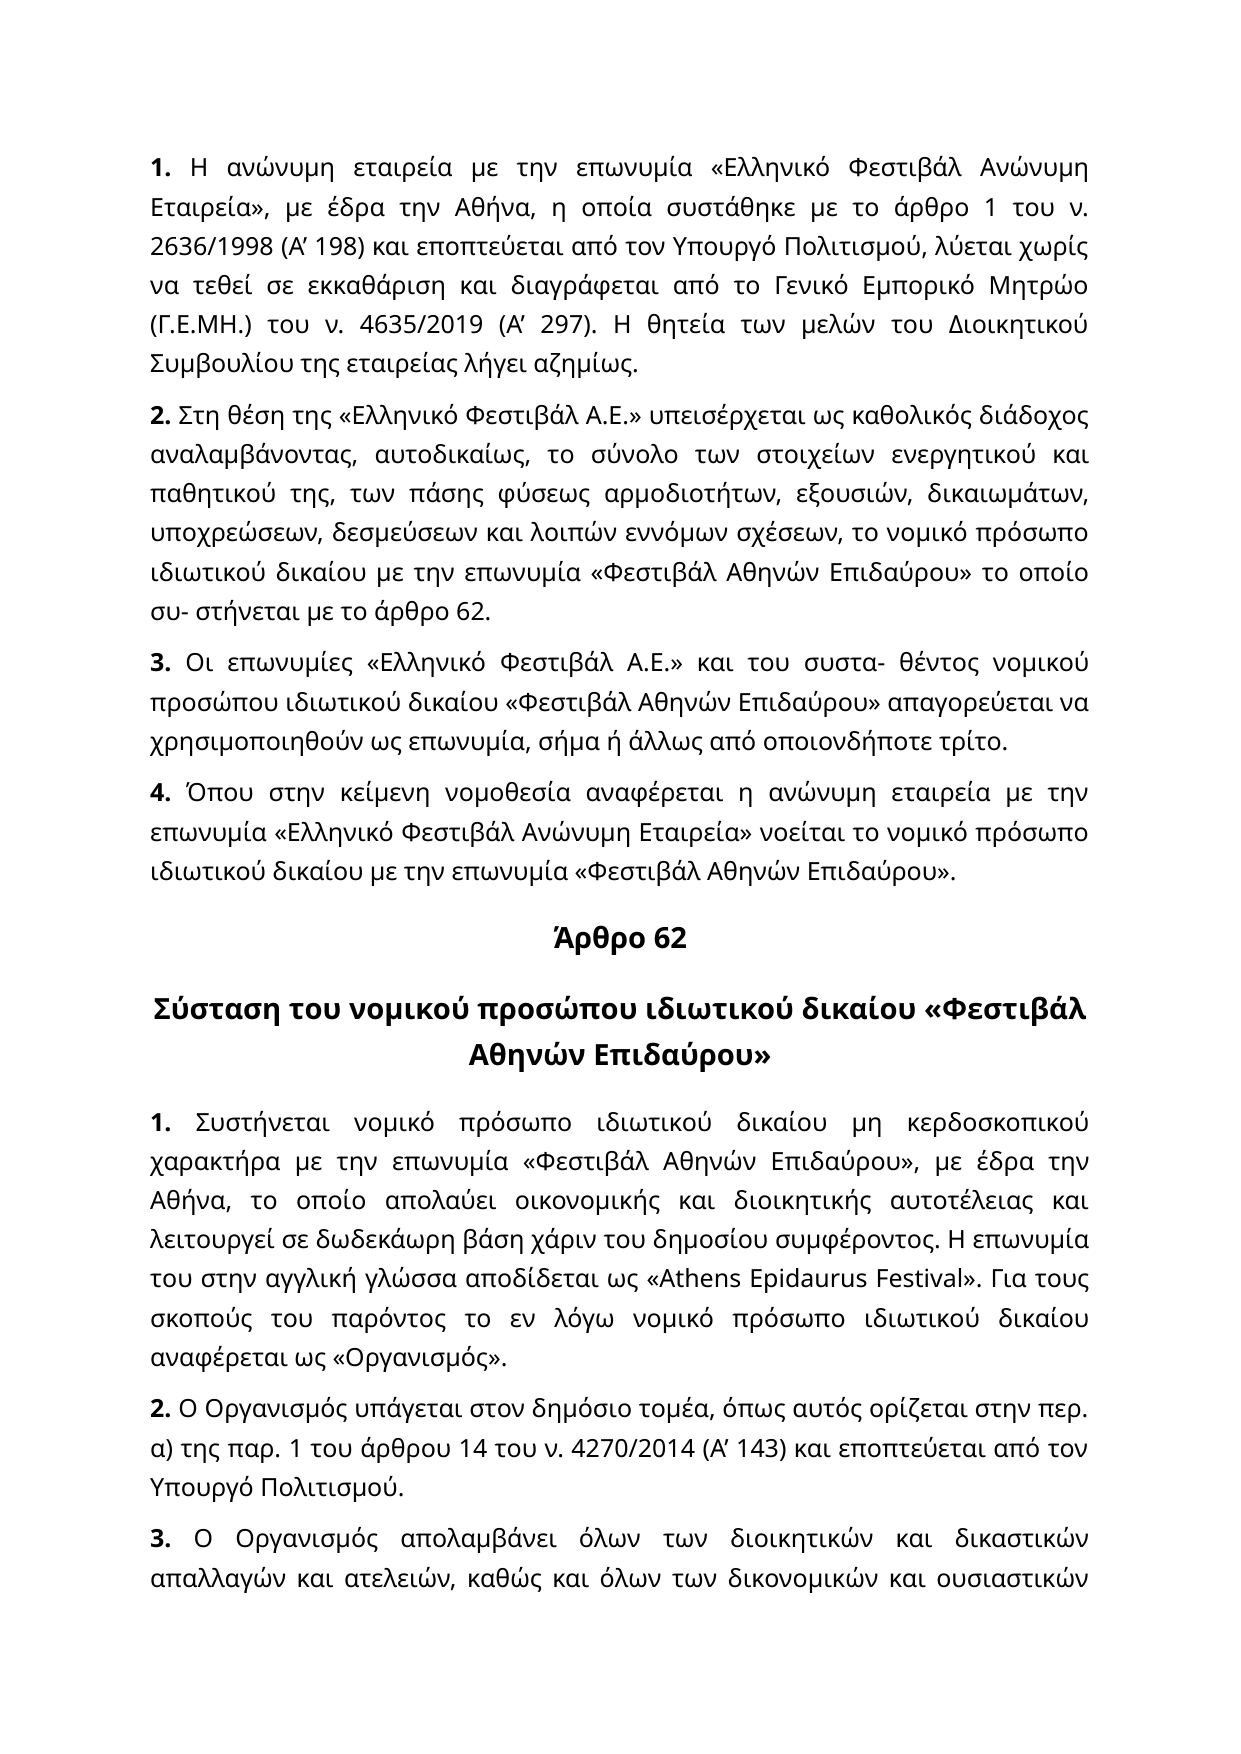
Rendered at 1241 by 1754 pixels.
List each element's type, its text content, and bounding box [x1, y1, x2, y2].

text 3. Οι επωνυμίες «Ελληνικό Φεστιβάλ Α.Ε.» και του συστα- θέντος νομικού προσώπου ιδιωτικού δικαίου «Φεστιβάλ Αθηνών Επιδαύρου» απαγορεύεται να χρησιμοποιηθούν ως επωνυμία, σήμα ή άλλως από οποιονδήποτε τρίτο. [150, 645, 1090, 757]
text 4. Όπου στην κείμενη νομοθεσία αναφέρεται η ανώνυμη εταιρεία με την επωνυμία «Ελληνικό Φεστιβάλ Ανώνυμη Εταιρεία» νοείται το νομικό πρόσωπο ιδιωτικού δικαίου με την επωνυμία «Φεστιβάλ Αθηνών Επιδαύρου». [150, 775, 1090, 887]
subtitle Άρθρο 62 [150, 917, 1090, 957]
text 3. Ο Οργανισμός απολαμβάνει όλων των διοικητικών και δικαστικών απαλλαγών και ατελειών, καθώς και όλων των δικονομικών και ουσιαστικών [150, 1521, 1090, 1594]
text 1. H ανώνυμη εταιρεία με την επωνυμία «Ελληνικό Φεστιβάλ Ανώνυμη Εταιρεία», με έδρα την Αθήνα, η οποία συστάθηκε με το άρθρο 1 του ν. 2636/1998 (Α’ 198) και εποπτεύεται από τον Υπουργό Πολιτισμού, λύεται χωρίς να τεθεί σε εκκαθάριση και διαγράφεται από το Γενικό Εμπορικό Μητρώο (Γ.Ε.ΜΗ.) του ν. 4635/2019 (Α’ 297). Η θητεία των μελών του Διοικητικού Συμβουλίου της εταιρείας λήγει αζημίως. [150, 150, 1090, 380]
subtitle Σύσταση του νομικού προσώπου ιδιωτικού δικαίου «Φεστιβάλ Αθηνών Επιδαύρου» [150, 988, 1090, 1073]
text 2. Ο Οργανισμός υπάγεται στον δημόσιο τομέα, όπως αυτός ορίζεται στην περ. α) της παρ. 1 του άρθρου 14 του ν. 4270/2014 (Α’ 143) και εποπτεύεται από τον Υπουργό Πολιτισμού. [150, 1391, 1090, 1503]
text 2. Στη θέση της «Ελληνικό Φεστιβάλ Α.Ε.» υπεισέρχεται ως καθολικός διάδοχος αναλαμβάνοντας, αυτοδικαίως, το σύνολο των στοιχείων ενεργητικού και παθητικού της, των πάσης φύσεως αρμοδιοτήτων, εξουσιών, δικαιωμάτων, υποχρεώσεων, δεσμεύσεων και λοιπών εννόμων σχέσεων, το νομικό πρόσωπο ιδιωτικού δικαίου με την επωνυμία «Φεστιβάλ Αθηνών Επιδαύρου» το οποίο συ- στήνεται με το άρθρο 62. [150, 397, 1090, 627]
text 1. Συστήνεται νομικό πρόσωπο ιδιωτικού δικαίου μη κερδοσκοπικού χαρακτήρα με την επωνυμία «Φεστιβάλ Αθηνών Επιδαύρου», με έδρα την Αθήνα, το οποίο απολαύει οικονομικής και διοικητικής αυτοτέλειας και λειτουργεί σε δωδεκάωρη βάση χάριν του δημοσίου συμφέροντος. Η επωνυμία του στην αγγλική γλώσσα αποδίδεται ως «Athens Epidaurus Festival». Για τους σκοπούς του παρόντος το εν λόγω νομικό πρόσωπο ιδιωτικού δικαίου αναφέρεται ως «Οργανισμός». [150, 1104, 1090, 1373]
